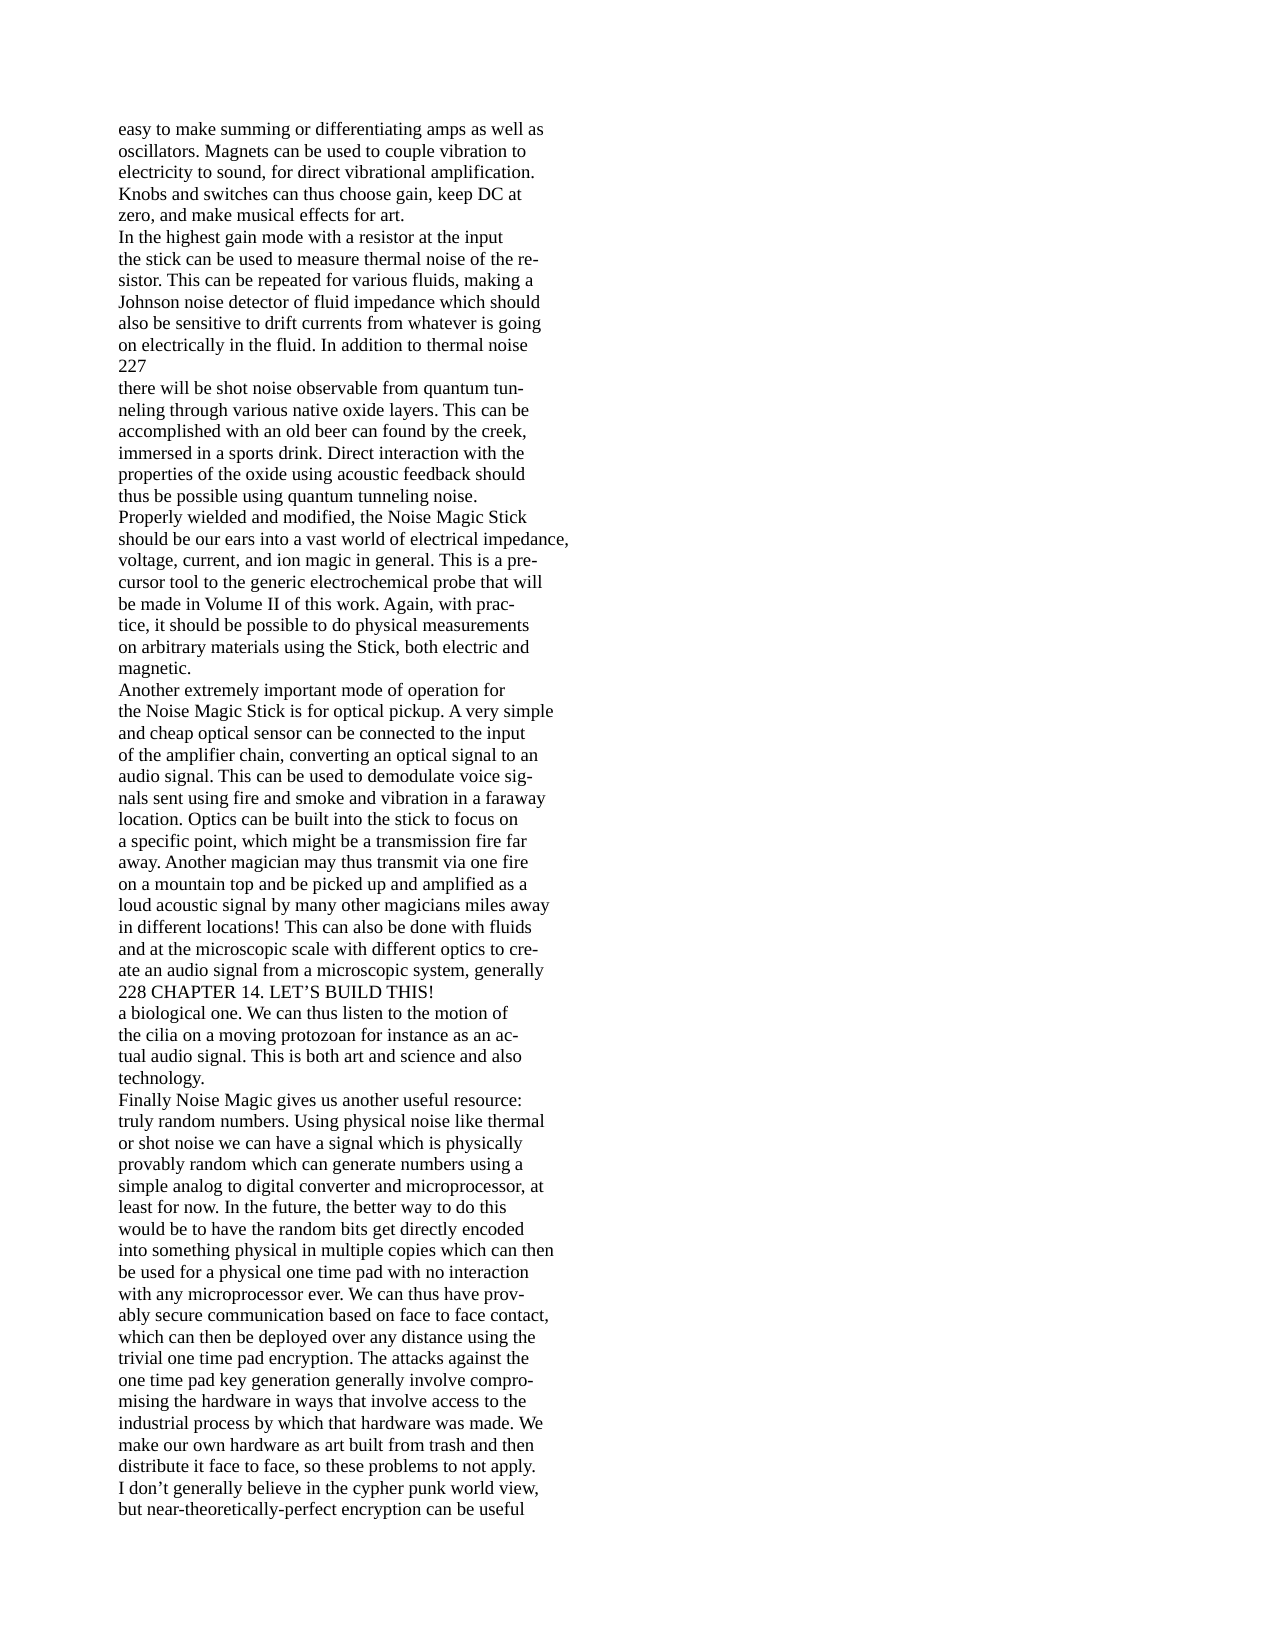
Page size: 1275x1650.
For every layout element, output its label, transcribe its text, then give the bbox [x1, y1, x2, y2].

text immersed in a sports drink. Direct interaction with the [118, 442, 1157, 463]
text provably random which can generate numbers using a [118, 1153, 1157, 1175]
text properties of the oxide using acoustic feedback should [118, 463, 1157, 485]
text on arbitrary materials using the Stick, both electric and [118, 636, 1157, 657]
text on a mountain top and be picked up and amplified as a [118, 873, 1157, 894]
text with any microprocessor ever. We can thus have prov- [118, 1282, 1157, 1304]
text truly random numbers. Using physical noise like thermal [118, 1110, 1157, 1132]
text least for now. In the future, the better way to do this [118, 1196, 1157, 1218]
text on electrically in the fluid. In addition to thermal noise [118, 334, 1157, 355]
text would be to have the random bits get directly encoded [118, 1218, 1157, 1239]
text Knobs and switches can thus choose gain, keep DC at [118, 183, 1157, 204]
text 227 [118, 355, 1157, 377]
text I don’t generally believe in the cypher punk world view, [118, 1477, 1157, 1498]
text zero, and make musical effects for art. [118, 204, 1157, 226]
text loud acoustic signal by many other magicians miles away [118, 894, 1157, 916]
text location. Optics can be built into the stick to focus on [118, 808, 1157, 830]
text mising the hardware in ways that involve access to the [118, 1390, 1157, 1412]
text away. Another magician may thus transmit via one fire [118, 851, 1157, 873]
text tual audio signal. This is both art and science and also [118, 1045, 1157, 1067]
text the stick can be used to measure thermal noise of the re- [118, 247, 1157, 269]
text technology. [118, 1067, 1157, 1088]
text voltage, current, and ion magic in general. This is a pre- [118, 549, 1157, 571]
text be made in Volume II of this work. Again, with prac- [118, 592, 1157, 614]
text simple analog to digital converter and microprocessor, at [118, 1175, 1157, 1196]
text electricity to sound, for direct vibrational amplification. [118, 161, 1157, 183]
text 228 CHAPTER 14. LET’S BUILD THIS! [118, 981, 1157, 1002]
text nals sent using fire and smoke and vibration in a faraway [118, 787, 1157, 808]
text Johnson noise detector of fluid impedance which should [118, 291, 1157, 312]
text industrial process by which that hardware was made. We [118, 1412, 1157, 1433]
text Finally Noise Magic gives us another useful resource: [118, 1088, 1157, 1110]
text of the amplifier chain, converting an optical signal to an [118, 743, 1157, 765]
text thus be possible using quantum tunneling noise. [118, 485, 1157, 506]
text neling through various native oxide layers. This can be [118, 398, 1157, 420]
text should be our ears into a vast world of electrical impedance, [118, 528, 1157, 549]
text trivial one time pad encryption. The attacks against the [118, 1347, 1157, 1369]
text magnetic. [118, 657, 1157, 679]
text ably secure communication based on face to face contact, [118, 1304, 1157, 1326]
text into something physical in multiple copies which can then [118, 1239, 1157, 1261]
text Another extremely important mode of operation for [118, 679, 1157, 700]
text distribute it face to face, so these problems to not apply. [118, 1455, 1157, 1477]
text a specific point, which might be a transmission fire far [118, 830, 1157, 851]
text ate an audio signal from a microscopic system, generally [118, 959, 1157, 981]
text which can then be deployed over any distance using the [118, 1326, 1157, 1347]
text audio signal. This can be used to demodulate voice sig- [118, 765, 1157, 787]
text in different locations! This can also be done with fluids [118, 916, 1157, 937]
text tice, it should be possible to do physical measurements [118, 614, 1157, 636]
text but near-theoretically-perfect encryption can be useful [118, 1498, 1157, 1520]
text sistor. This can be repeated for various fluids, making a [118, 269, 1157, 291]
text accomplished with an old beer can found by the creek, [118, 420, 1157, 442]
text make our own hardware as art built from trash and then [118, 1433, 1157, 1455]
text oscillators. Magnets can be used to couple vibration to [118, 140, 1157, 161]
text there will be shot noise observable from quantum tun- [118, 377, 1157, 398]
text one time pad key generation generally involve compro- [118, 1369, 1157, 1390]
text also be sensitive to drift currents from whatever is going [118, 312, 1157, 334]
text cursor tool to the generic electrochemical probe that will [118, 571, 1157, 592]
text a biological one. We can thus listen to the motion of [118, 1002, 1157, 1024]
text the Noise Magic Stick is for optical pickup. A very simple [118, 700, 1157, 722]
text In the highest gain mode with a resistor at the input [118, 226, 1157, 247]
text or shot noise we can have a signal which is physically [118, 1132, 1157, 1153]
text easy to make summing or differentiating amps as well as [118, 118, 1157, 140]
text the cilia on a moving protozoan for instance as an ac- [118, 1024, 1157, 1045]
text be used for a physical one time pad with no interaction [118, 1261, 1157, 1282]
text and at the microscopic scale with different optics to cre- [118, 937, 1157, 959]
text Properly wielded and modified, the Noise Magic Stick [118, 506, 1157, 528]
text and cheap optical sensor can be connected to the input [118, 722, 1157, 743]
